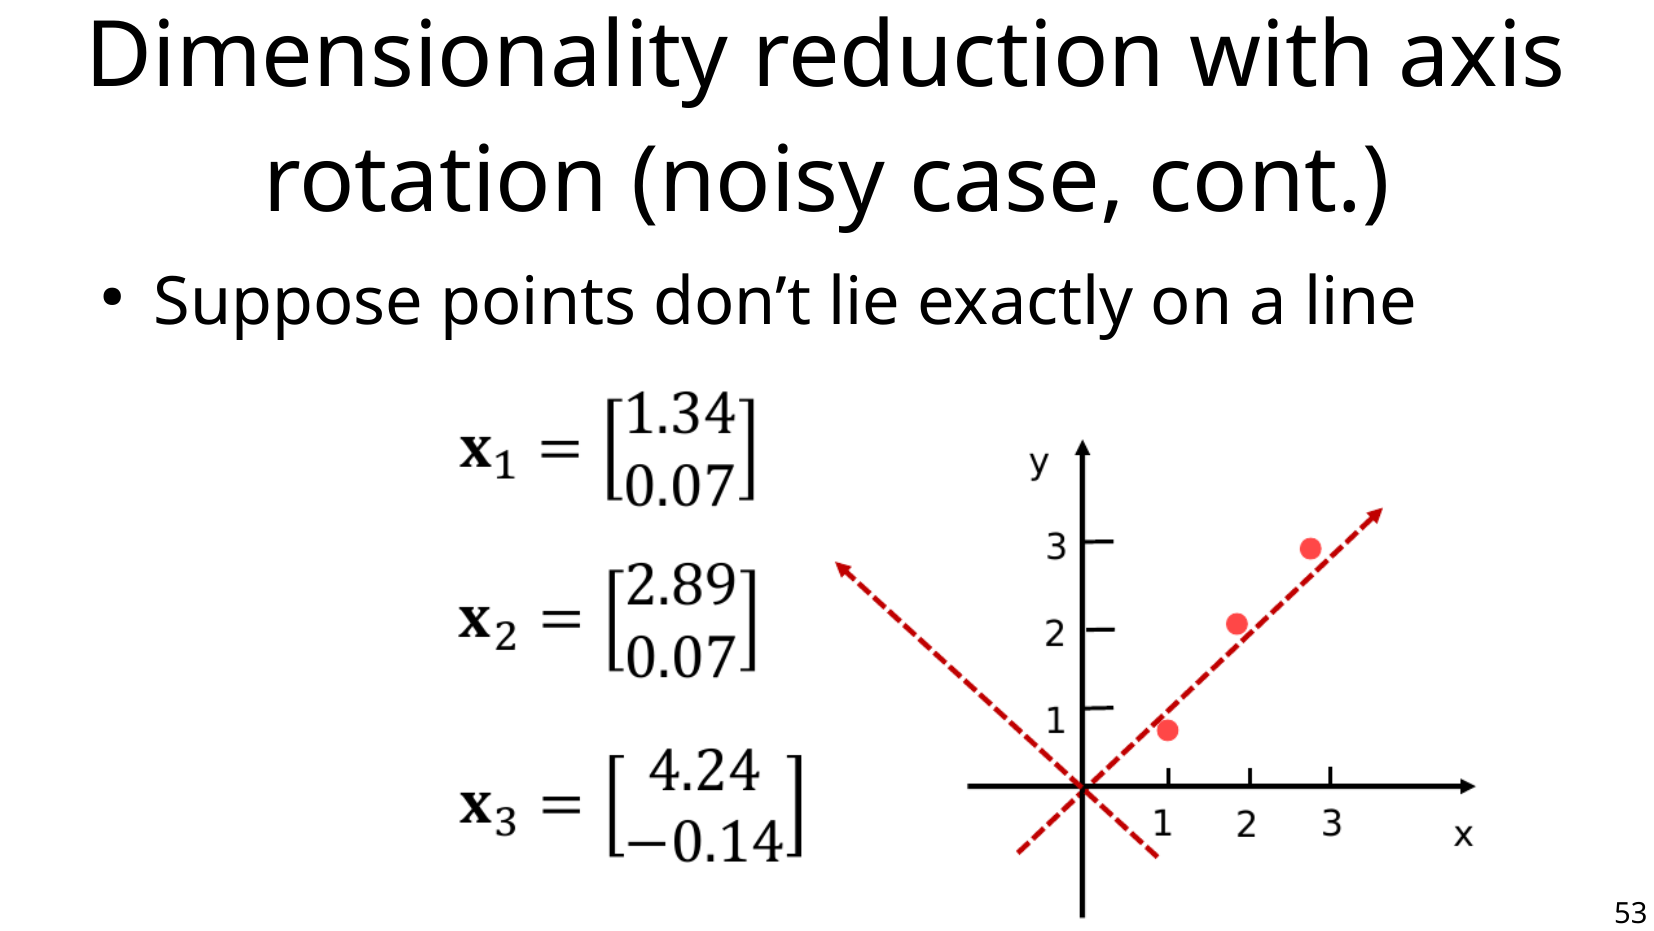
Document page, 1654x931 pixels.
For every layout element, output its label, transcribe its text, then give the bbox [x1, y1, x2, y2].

list Suppose points don’t lie exactly on a line [82, 253, 1571, 793]
title Dimensionality reduction with axis rotation (noisy case, cont.) [82, 1, 1571, 226]
picture [435, 793, 1515, 924]
